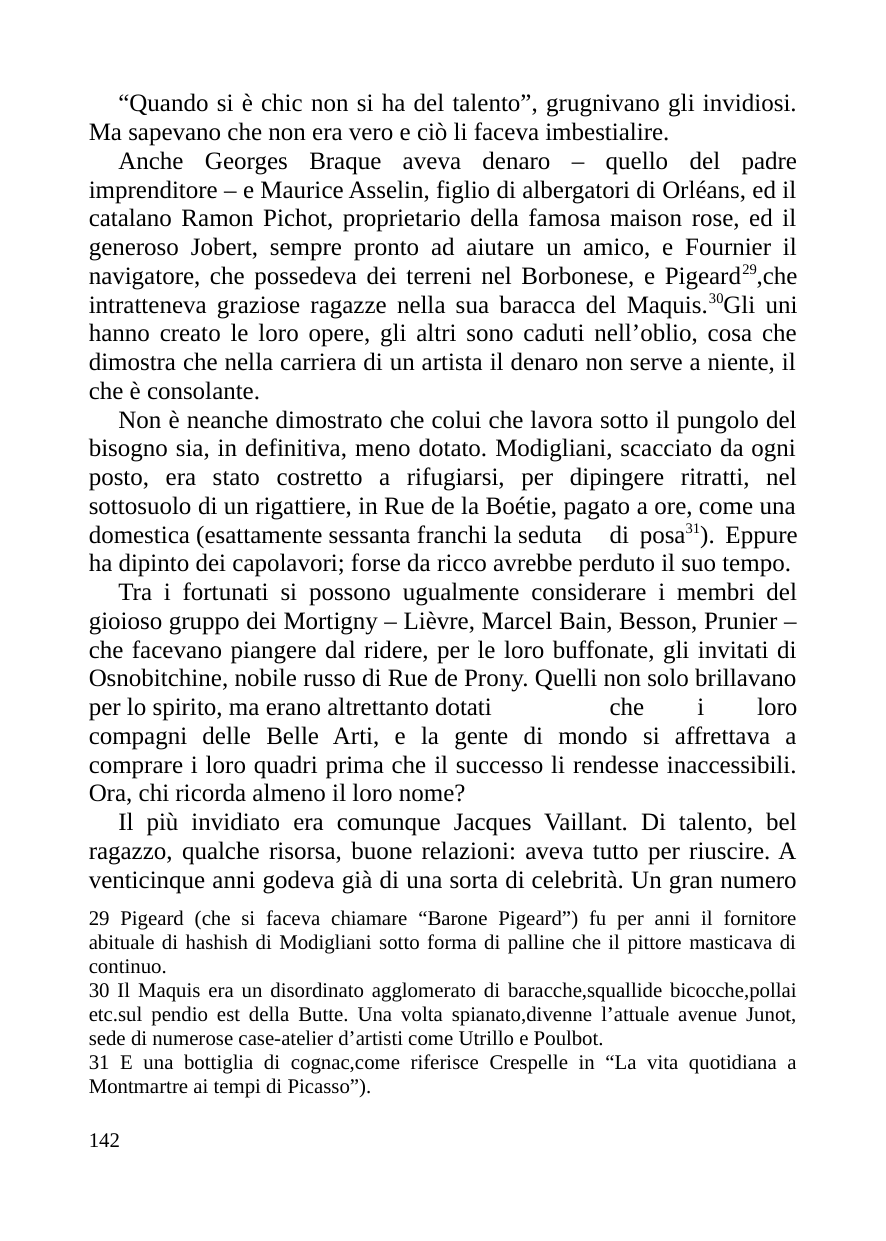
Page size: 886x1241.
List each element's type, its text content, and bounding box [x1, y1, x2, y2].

text Il più invidiato era comunque Jacques Vaillant. Di talento, bel ragazzo, qualche risorsa, buone relazioni: aveva tutto per riuscire. A venticinque anni godeva già di una sorta di celebrità. Un gran numero [88, 807, 797, 893]
text E una bottiglia di cognac,come riferisce Crespelle in “La vita quotidiana a Montmartre ai tempi di Picasso”). [88, 1050, 797, 1098]
text Il Maquis era un disordinato agglomerato di baracche,squallide bicocche,pollai etc.sul pendio est della Butte. Una volta spianato,divenne l’attuale avenue Junot, sede di numerose case-atelier d’artisti come Utrillo e Poulbot. [88, 978, 797, 1050]
text “Quando si è chic non si ha del talento”, grugnivano gli invidiosi. Ma sapevano che non era vero e ciò li faceva imbestialire. [88, 88, 797, 146]
text Pigeard (che si faceva chiamare “Barone Pigeard”) fu per anni il fornitore abituale di hashish di Modigliani sotto forma di palline che il pittore masticava di continuo. [88, 906, 797, 978]
text Tra i fortunati si possono ugualmente considerare i membri del gioioso gruppo dei Mortigny – Lièvre, Marcel Bain, Besson, Prunier – che facevano piangere dal ridere, per le loro buffonate, gli invitati di Osnobitchine, nobile russo di Rue de Prony. Quelli non solo brillavano per lo spirito, ma erano altrettanto dotati che i loro compagni delle Belle Arti, e la gente di mondo si affrettava a comprare i loro quadri prima che il successo li rendesse inaccessibili. Ora, chi ricorda almeno il loro nome? [88, 577, 797, 807]
text Anche Georges Braque aveva denaro – quello del padre imprenditore – e Maurice Asselin, figlio di albergatori di Orléans, ed il catalano Ramon Pichot, proprietario della famosa maison rose, ed il generoso Jobert, sempre pronto ad aiutare un amico, e Fournier il navigatore, che possedeva dei terreni nel Borbonese, e Pigeard,che intratteneva graziose ragazze nella sua baracca del Maquis.Gli uni hanno creato le loro opere, gli altri sono caduti nell’oblio, cosa che dimostra che nella carriera di un artista il denaro non serve a niente, il che è consolante. [88, 146, 797, 405]
text Non è neanche dimostrato che colui che lavora sotto il pungolo del bisogno sia, in definitiva, meno dotato. Modigliani, scacciato da ogni posto, era stato costretto a rifugiarsi, per dipingere ritratti, nel sottosuolo di un rigattiere, in Rue de la Boétie, pagato a ore, come una domestica (esattamente sessanta franchi la seduta di posa). Eppure ha dipinto dei capolavori; forse da ricco avrebbe perduto il suo tempo. [88, 405, 797, 577]
